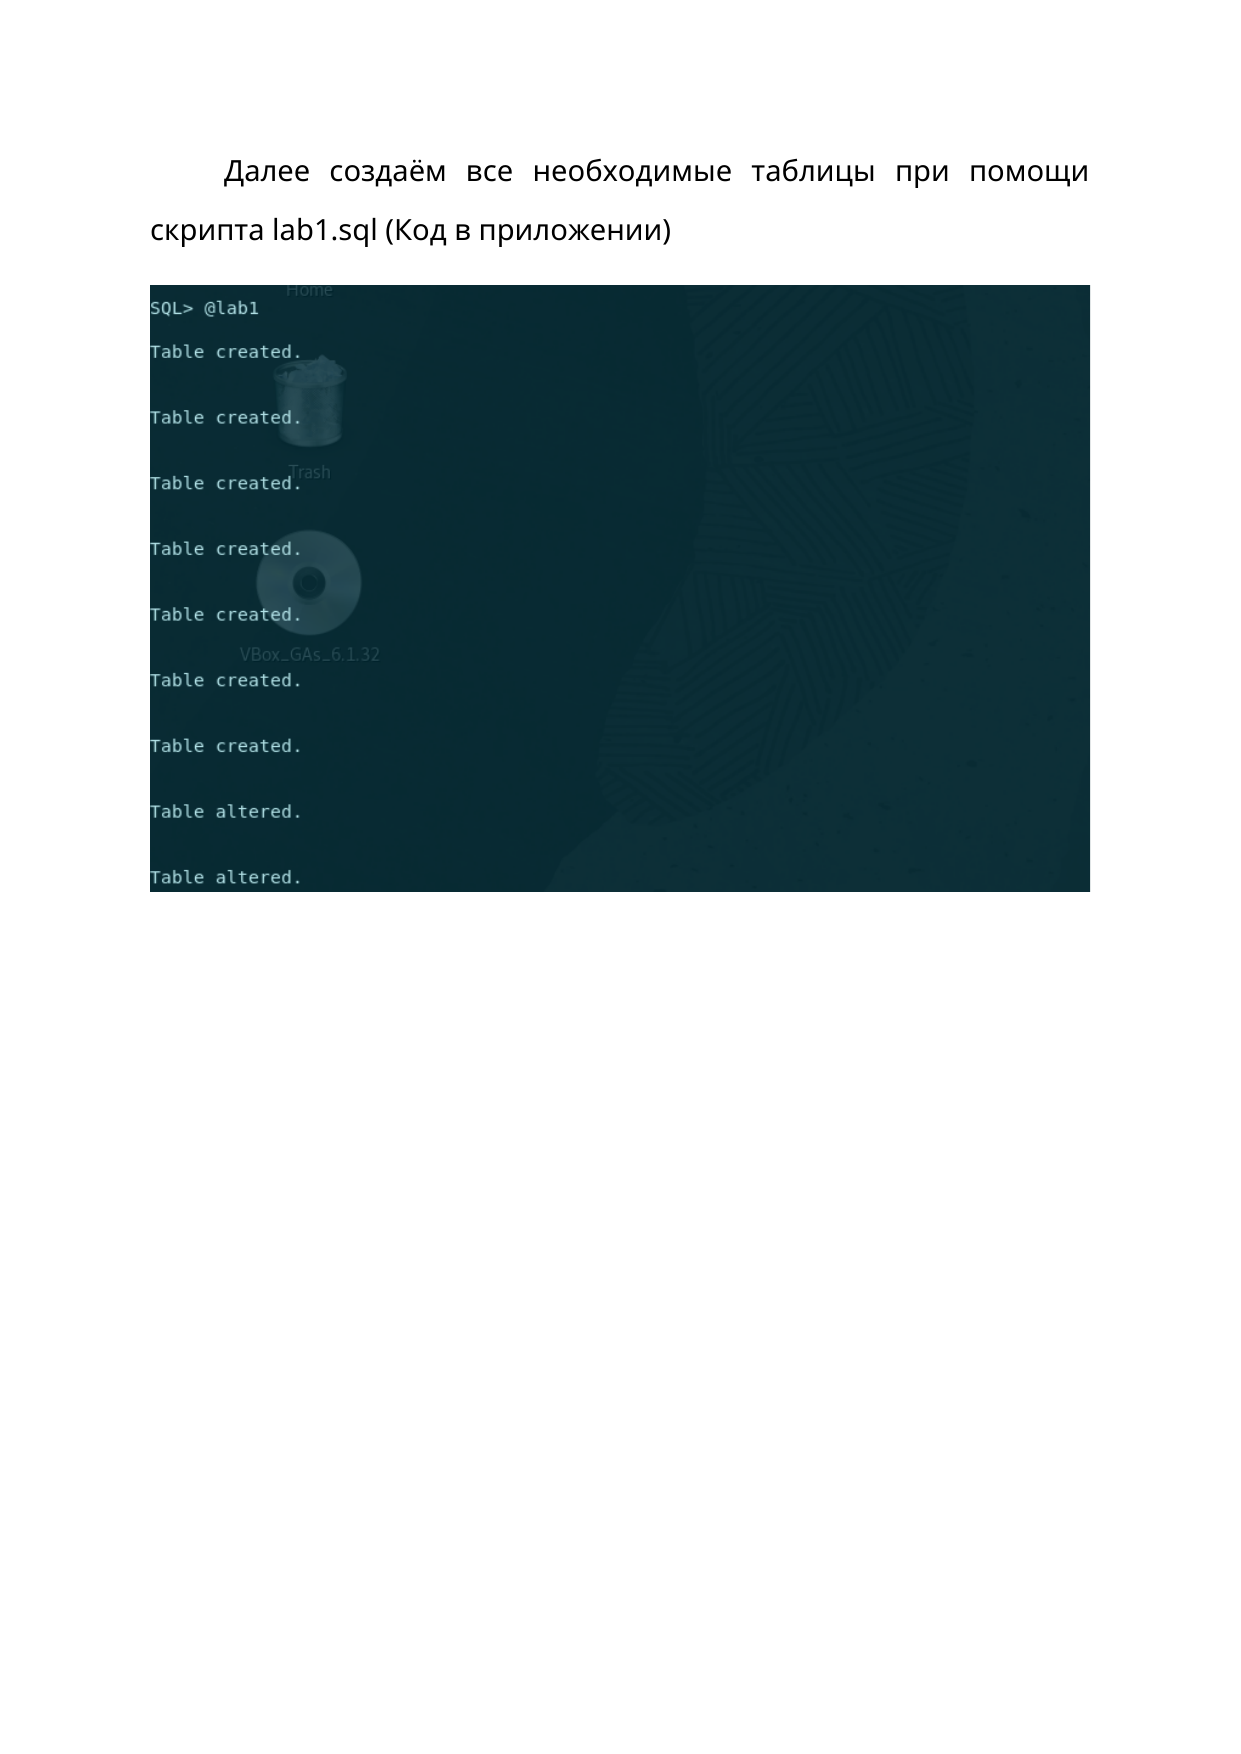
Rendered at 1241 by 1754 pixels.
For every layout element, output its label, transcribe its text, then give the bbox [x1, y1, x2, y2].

text Далее создаём все необходимые таблицы при помощи скрипта lab1.sql (Код в приложении) [150, 150, 1090, 249]
picture [150, 285, 1091, 892]
